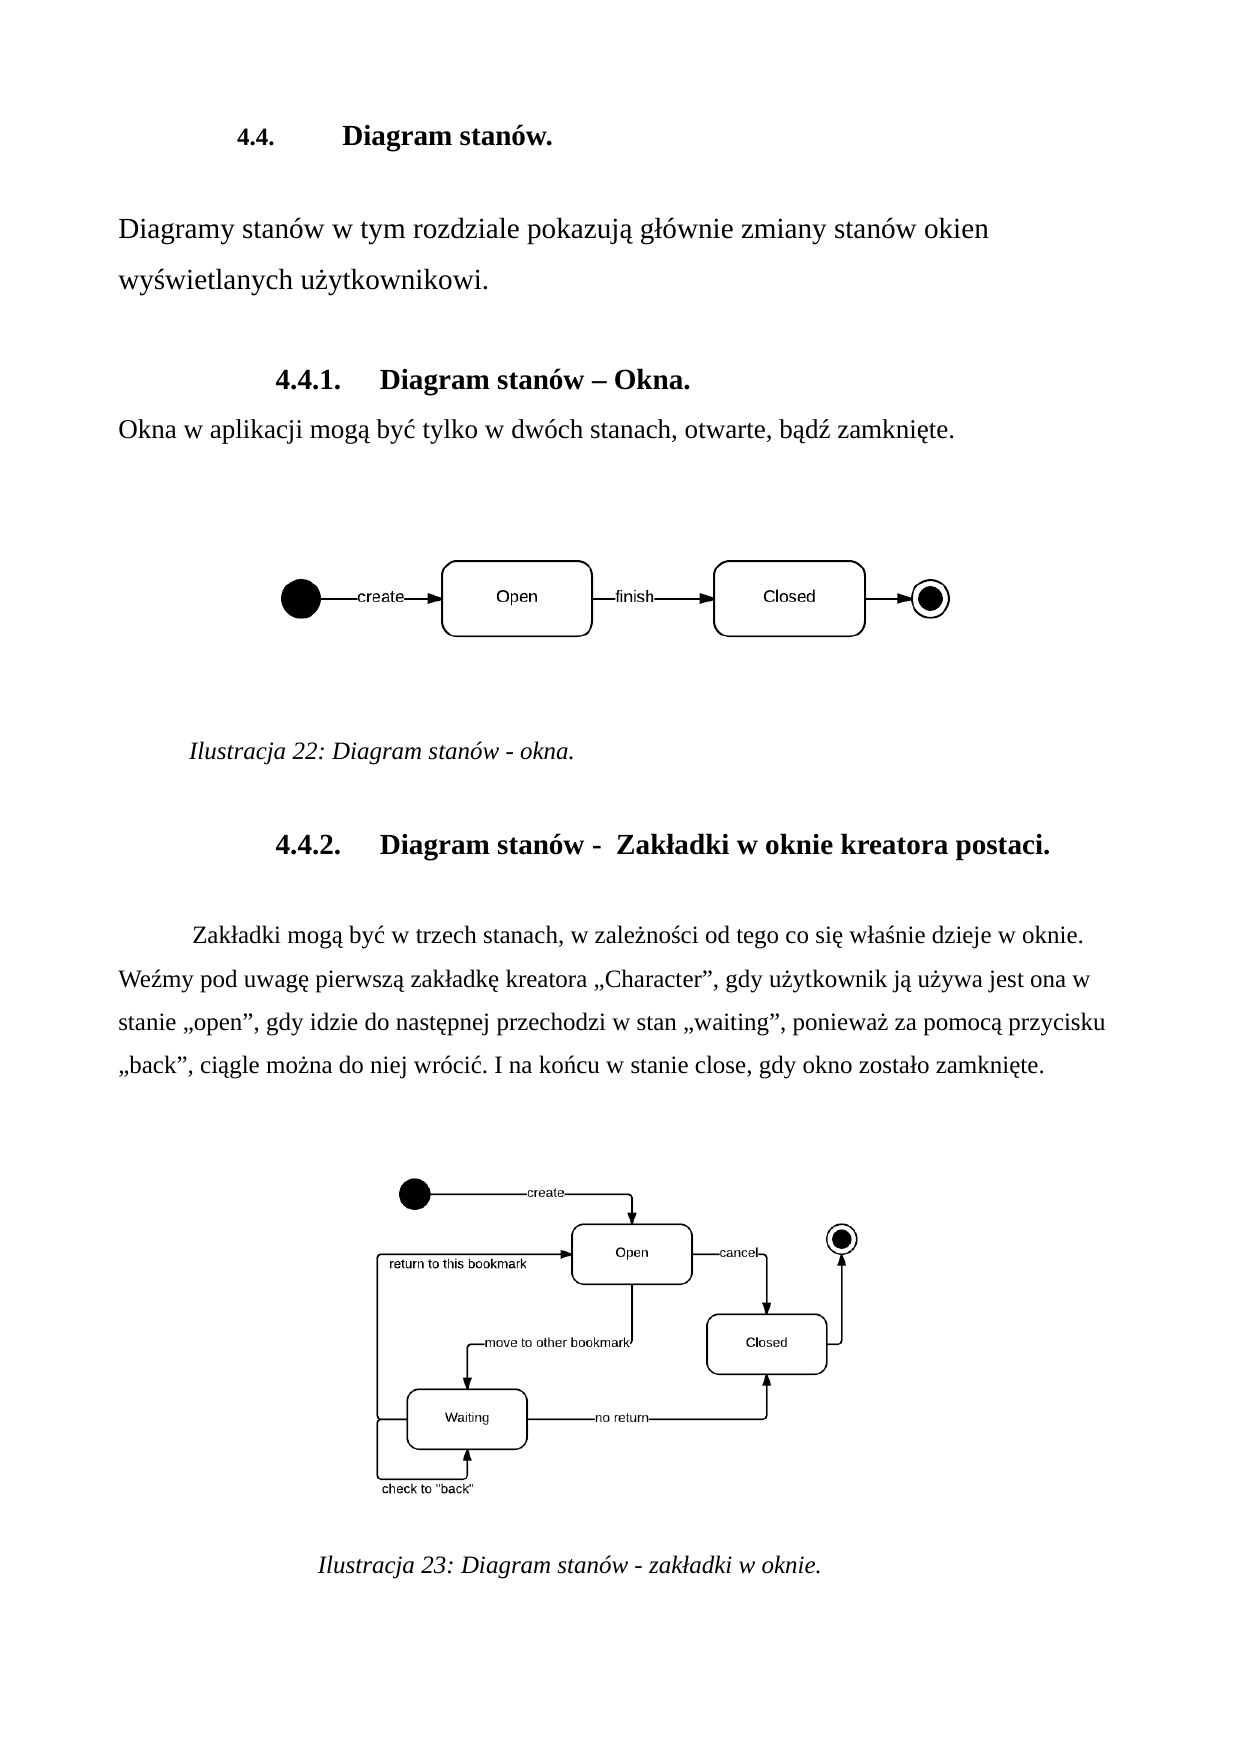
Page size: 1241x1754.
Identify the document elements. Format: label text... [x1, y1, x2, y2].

text Ilustracja 22: Diagram stanów - okna. [189, 737, 1051, 765]
list Diagram stanów – Okna. [268, 362, 1122, 396]
list Diagram stanów - Zakładki w oknie kreatora postaci. [268, 827, 1122, 861]
list Diagram stanów. [231, 118, 1122, 152]
text Diagramy stanów w tym rozdziale pokazują głównie zmiany stanów okien wyświetlanych użytkownikowi. [118, 212, 1122, 295]
text Okna w aplikacji mogą być tylko w dwóch stanach, otwarte, bądź zamknięte. [118, 413, 1122, 444]
text Zakładki mogą być w trzech stanach, w zależności od tego co się właśnie dzieje w oknie. Weźmy pod uwagę pierwszą zakładkę kreatora „Character”, gdy użytkownik ją używa jest ona w stanie „open”, gdy idzie do następnej przechodzi w stan „waiting”, ponieważ za pomocą przycisku „back”, ciągle można do niej wrócić. I na końcu w stanie close, gdy okno zostało zamknięte. [118, 921, 1122, 1079]
text [189, 454, 1051, 467]
picture [317, 1119, 923, 1551]
text Ilustracja 23: Diagram stanów - zakładki w oknie. [318, 1551, 922, 1579]
picture [188, 467, 1052, 737]
